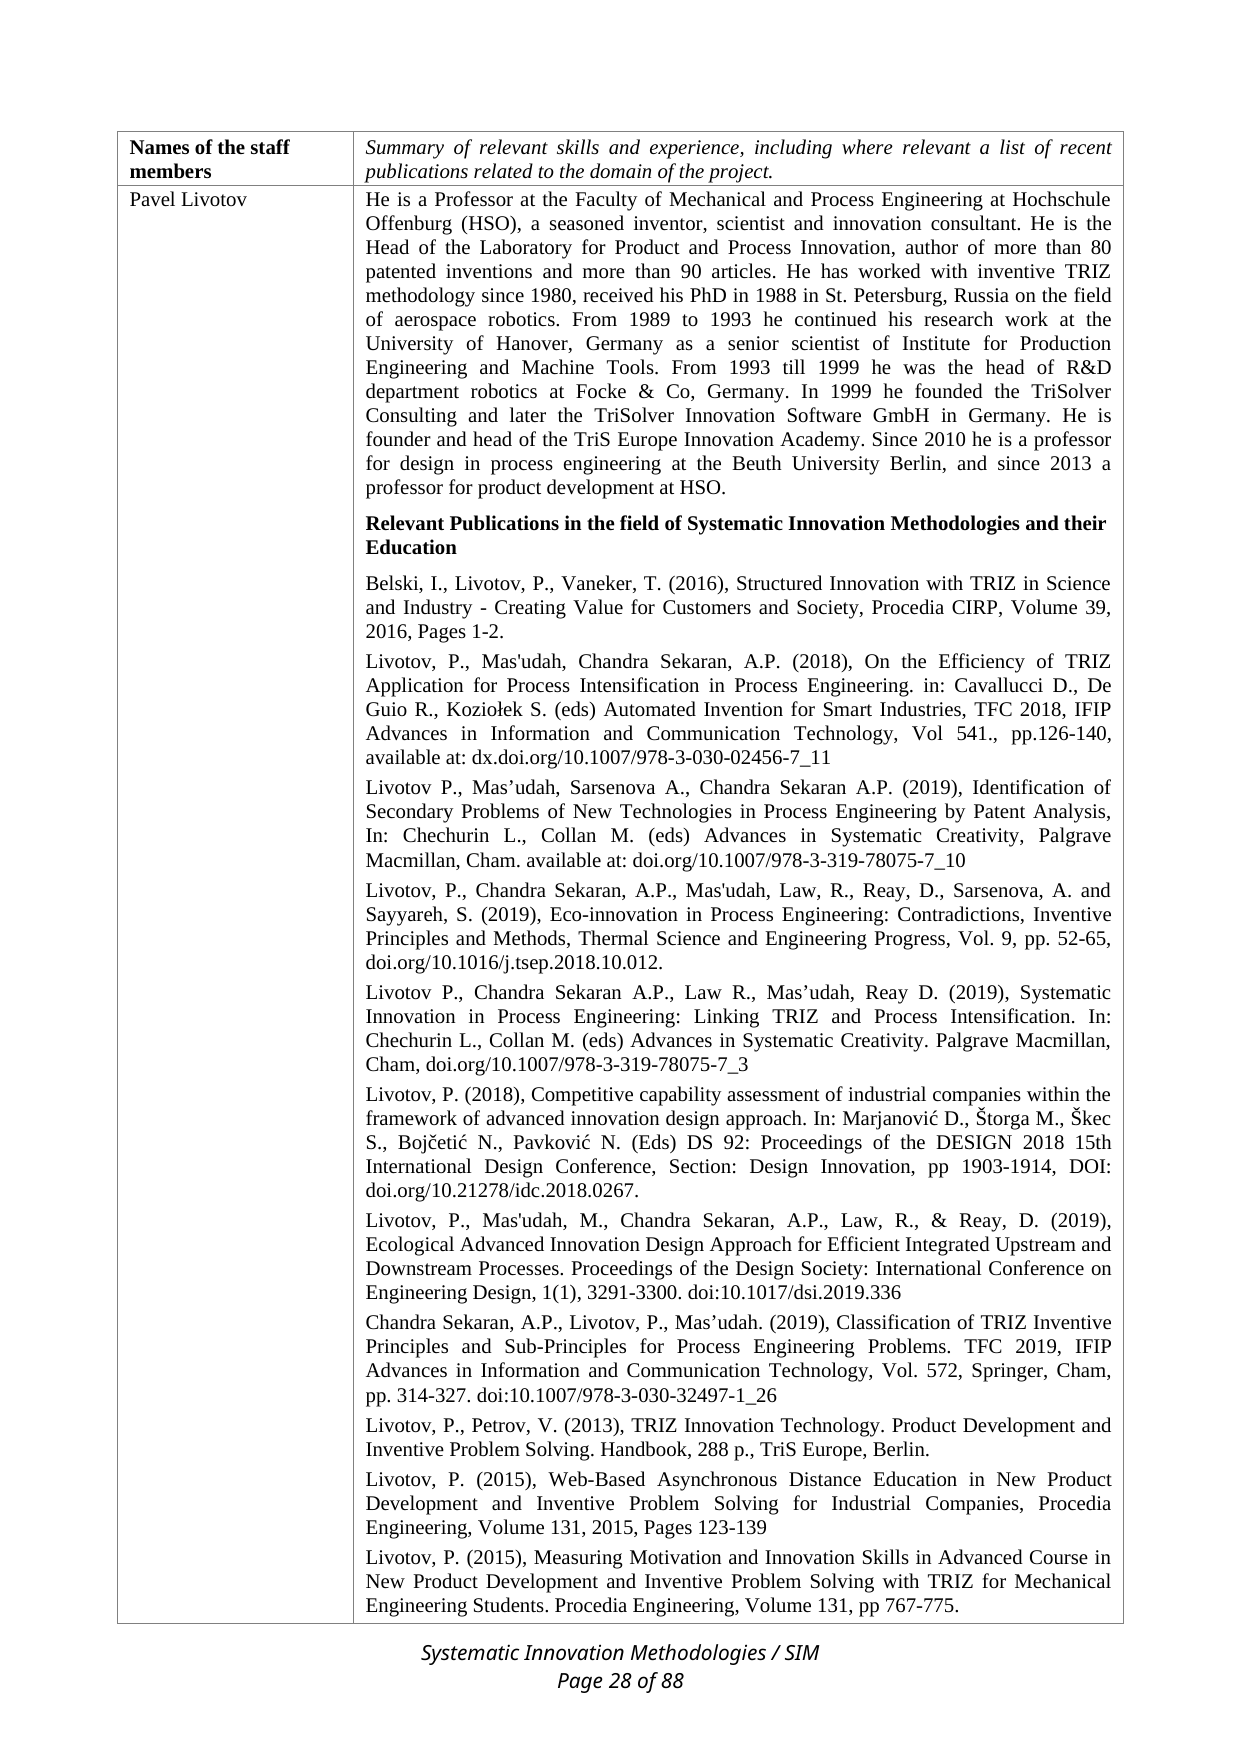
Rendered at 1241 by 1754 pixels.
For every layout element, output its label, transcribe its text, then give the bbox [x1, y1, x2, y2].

table_cell Pavel Livotov [118, 186, 353, 1623]
table_cell He is a Professor at the Faculty of Mechanical and Process Engineering at Hochschule Offenburg (HSO), a seasoned inventor, scientist and innovation consultant. He is the Head of the Laboratory for Product and Process Innovation, author of more than 80 patented inventions and more than 90 articles. He has worked with inventive TRIZ methodology since 1980, received his PhD in 1988 in St. Petersburg, Russia on the field of aerospace robotics. From 1989 to 1993 he continued his research work at the University of Hanover, Germany as a senior scientist of Institute for Production Engineering and Machine Tools. From 1993 till 1999 he was the head of R&D department robotics at Focke & Co, Germany. In 1999 he founded the TriSolver Consulting and later the TriSolver Innovation Software GmbH in Germany. He is founder and head of the TriS Europe Innovation Academy. Since 2010 he is a professor for design in process engineering at the Beuth University Berlin, and since 2013 a professor for product development at HSO. Relevant Publications in the field of Systematic Innovation Methodologies and their Education Belski, I., Livotov, P., Vaneker, T. (2016), Structured Innovation with TRIZ in Science and Industry - Creating Value for Customers and Society, Procedia CIRP, Volume 39, 2016, Pages 1-2. Livotov, P., Mas'udah, Chandra Sekaran, A.P. (2018), On the Efficiency of TRIZ Application for Process Intensification in Process Engineering. in: Cavallucci D., De Guio R., Koziołek S. (eds) Automated Invention for Smart Industries, TFC 2018, IFIP Advances in Information and Communication Technology, Vol 541., pp.126-140, available at: dx.doi.org/10.1007/978-3-030-02456-7_11 Livotov P., Mas’udah, Sarsenova A., Chandra Sekaran A.P. (2019), Identification of Secondary Problems of New Technologies in Process Engineering by Patent Analysis, In: Chechurin L., Collan M. (eds) Advances in Systematic Creativity, Palgrave Macmillan, Cham. available at: doi.org/10.1007/978-3-319-78075-7_10 Livotov, P., Chandra Sekaran, A.P., Mas'udah, Law, R., Reay, D., Sarsenova, A. and Sayyareh, S. (2019), Eco-innovation in Process Engineering: Contradictions, Inventive Principles and Methods, Thermal Science and Engineering Progress, Vol. 9, pp. 52-65, doi.org/10.1016/j.tsep.2018.10.012. Livotov P., Chandra Sekaran A.P., Law R., Mas’udah, Reay D. (2019), Systematic Innovation in Process Engineering: Linking TRIZ and Process Intensification. In: Chechurin L., Collan M. (eds) Advances in Systematic Creativity. Palgrave Macmillan, Cham, doi.org/10.1007/978-3-319-78075-7_3 Livotov, P. (2018), Competitive capability assessment of industrial companies within the framework of advanced innovation design approach. In: Marjanović D., Štorga M., Škec S., Bojčetić N., Pavković N. (Eds) DS 92: Proceedings of the DESIGN 2018 15th International Design Conference, Section: Design Innovation, pp 1903-1914, DOI: doi.org/10.21278/idc.2018.0267. Livotov, P., Mas'udah, M., Chandra Sekaran, A.P., Law, R., & Reay, D. (2019), Ecological Advanced Innovation Design Approach for Efficient Integrated Upstream and Downstream Processes. Proceedings of the Design Society: International Conference on Engineering Design, 1(1), 3291-3300. doi:10.1017/dsi.2019.336 Chandra Sekaran, A.P., Livotov, P., Mas’udah. (2019), Classification of TRIZ Inventive Principles and Sub-Principles for Process Engineering Problems. TFC 2019, IFIP Advances in Information and Communication Technology, Vol. 572, Springer, Cham, pp. 314-327. doi:10.1007/978-3-030-32497-1_26 Livotov, P., Petrov, V. (2013), TRIZ Innovation Technology. Product Development and Inventive Problem Solving. Handbook, 288 p., TriS Europe, Berlin. Livotov, P. (2015), Web-Based Asynchronous Distance Education in New Product Development and Inventive Problem Solving for Industrial Companies, Procedia Engineering, Volume 131, 2015, Pages 123-139 Livotov, P. (2015), Measuring Motivation and Innovation Skills in Advanced Course in New Product Development and Inventive Problem Solving with TRIZ for Mechanical Engineering Students. Procedia Engineering, Volume 131, pp 767-775. [354, 186, 1123, 1623]
table_header Summary of relevant skills and experience, including where relevant a list of recent publications related to the domain of the project. [354, 132, 1123, 185]
table_header Names of the staff members [118, 132, 353, 185]
